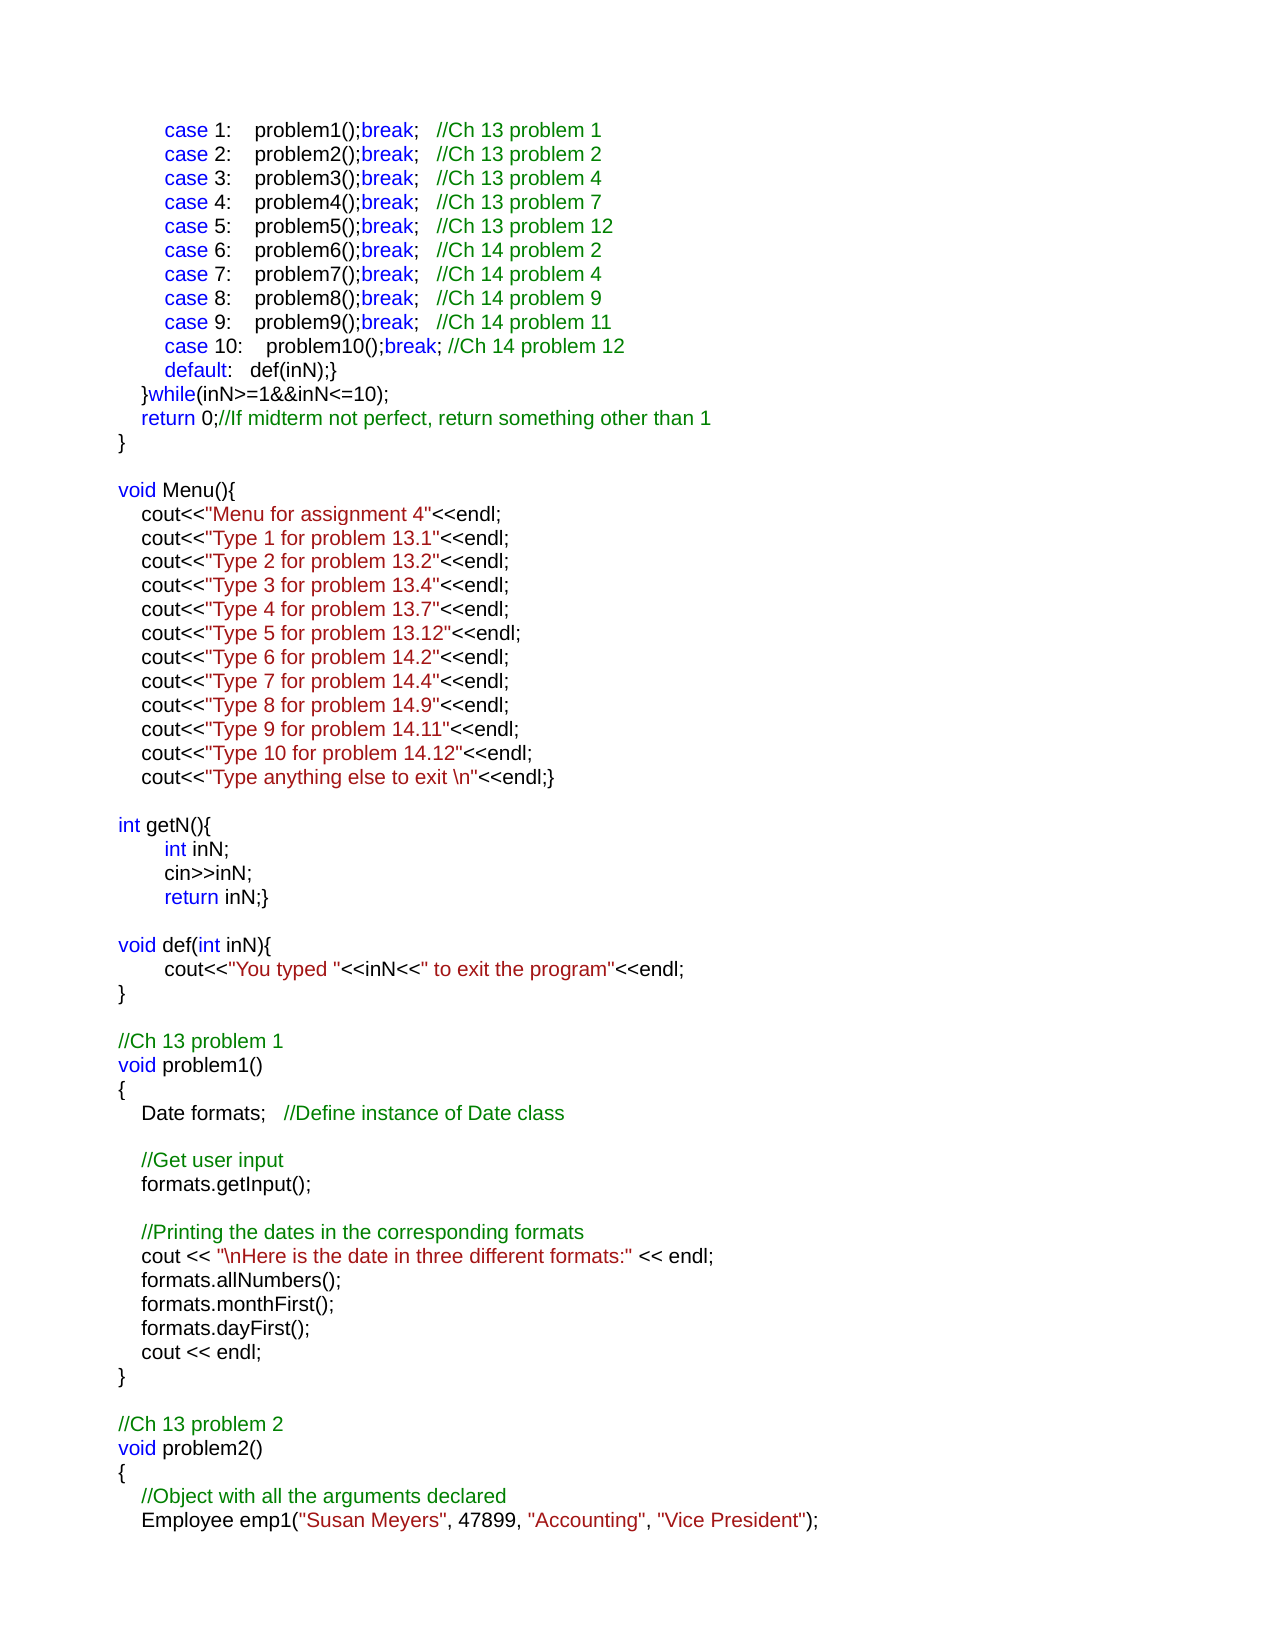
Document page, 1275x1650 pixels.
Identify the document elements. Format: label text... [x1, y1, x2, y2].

text formats.monthFirst(); [118, 1292, 1157, 1316]
text //Ch 13 problem 1 [118, 1028, 1157, 1052]
text formats.getInput(); [118, 1172, 1157, 1196]
text cin>>inN; [118, 861, 1157, 885]
text //Get user input [118, 1148, 1157, 1172]
text //Ch 13 problem 2 [118, 1412, 1157, 1436]
text void Menu(){ [118, 477, 1157, 501]
text case 5: problem5();break; //Ch 13 problem 12 [118, 214, 1157, 238]
text cout << "\nHere is the date in three different formats:" << endl; [118, 1244, 1157, 1268]
text } [118, 1364, 1157, 1388]
text case 6: problem6();break; //Ch 14 problem 2 [118, 238, 1157, 262]
text } [118, 429, 1157, 453]
text int getN(){ [118, 813, 1157, 837]
text cout<<"Menu for assignment 4"<<endl; [118, 501, 1157, 525]
text return 0;//If midterm not perfect, return something other than 1 [118, 406, 1157, 429]
text cout<<"Type anything else to exit \n"<<endl;} [118, 765, 1157, 789]
text Date formats; //Define instance of Date class [118, 1100, 1157, 1124]
text cout<<"Type 4 for problem 13.7"<<endl; [118, 597, 1157, 621]
text Employee emp1("Susan Meyers", 47899, "Accounting", "Vice President"); [118, 1508, 1157, 1532]
text { [118, 1076, 1157, 1100]
text cout<<"Type 9 for problem 14.11"<<endl; [118, 717, 1157, 741]
text case 9: problem9();break; //Ch 14 problem 11 [118, 310, 1157, 334]
text cout << endl; [118, 1340, 1157, 1364]
text //Printing the dates in the corresponding formats [118, 1220, 1157, 1244]
text cout<<"Type 10 for problem 14.12"<<endl; [118, 741, 1157, 765]
text cout<<"Type 1 for problem 13.1"<<endl; [118, 525, 1157, 549]
text cout<<"Type 8 for problem 14.9"<<endl; [118, 693, 1157, 717]
text cout<<"Type 3 for problem 13.4"<<endl; [118, 573, 1157, 597]
text void problem2() [118, 1436, 1157, 1460]
text return inN;} [118, 885, 1157, 909]
text }while(inN>=1&&inN<=10); [118, 382, 1157, 406]
text formats.allNumbers(); [118, 1268, 1157, 1292]
text cout<<"Type 2 for problem 13.2"<<endl; [118, 549, 1157, 573]
text //Object with all the arguments declared [118, 1484, 1157, 1508]
text cout<<"Type 6 for problem 14.2"<<endl; [118, 645, 1157, 669]
text cout<<"Type 5 for problem 13.12"<<endl; [118, 621, 1157, 645]
text case 2: problem2();break; //Ch 13 problem 2 [118, 142, 1157, 166]
text cout<<"You typed "<<inN<<" to exit the program"<<endl; [118, 957, 1157, 981]
text void problem1() [118, 1052, 1157, 1076]
text void def(int inN){ [118, 933, 1157, 957]
text default: def(inN);} [118, 358, 1157, 382]
text case 1: problem1();break; //Ch 13 problem 1 [118, 118, 1157, 142]
text { [118, 1460, 1157, 1484]
text cout<<"Type 7 for problem 14.4"<<endl; [118, 669, 1157, 693]
text formats.dayFirst(); [118, 1316, 1157, 1340]
text case 10: problem10();break; //Ch 14 problem 12 [118, 334, 1157, 358]
text int inN; [118, 837, 1157, 861]
text } [118, 981, 1157, 1004]
text case 8: problem8();break; //Ch 14 problem 9 [118, 286, 1157, 310]
text case 3: problem3();break; //Ch 13 problem 4 [118, 166, 1157, 190]
text case 7: problem7();break; //Ch 14 problem 4 [118, 262, 1157, 286]
text case 4: problem4();break; //Ch 13 problem 7 [118, 190, 1157, 214]
